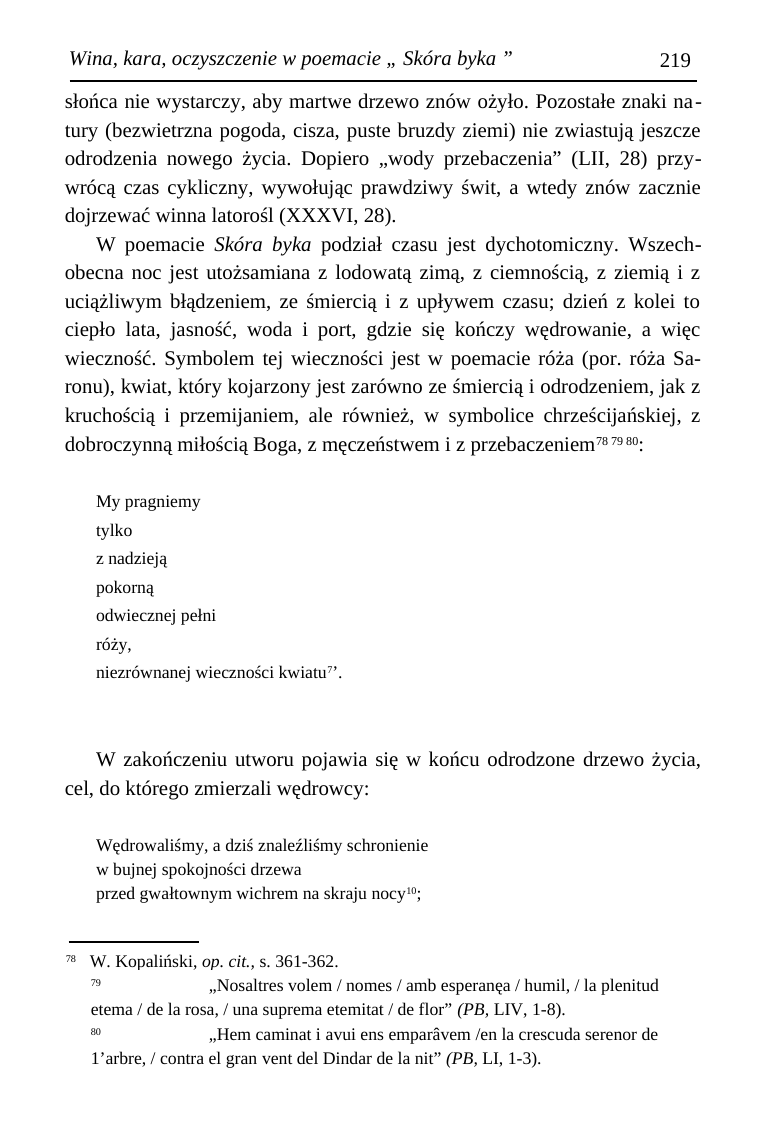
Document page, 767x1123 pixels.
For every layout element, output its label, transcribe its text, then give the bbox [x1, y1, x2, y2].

text słońca nie wystarczy, aby martwe drzewo znów ożyło. Pozostałe znaki na­tury (bezwietrzna pogoda, cisza, puste bruzdy ziemi) nie zwiastują jeszcze odrodzenia nowego życia. Dopiero „wody przebaczenia” (LII, 28) przy­wrócą czas cykliczny, wywołując prawdziwy świt, a wtedy znów zacznie dojrzewać winna latorośl (XXXVI, 28). [64, 89, 702, 227]
text 219 [659, 48, 699, 72]
text 78 W. Kopaliński, op. cit., s. 361-362. [66, 951, 701, 970]
text 80 „Hem caminat i avui ens emparâvem /en la crescuda serenor de 1’arbre, / contra el gran vent del Dindar de la nit” (PB, LI, 1-3). [91, 1024, 701, 1068]
text W poemacie Skóra byka podział czasu jest dychotomiczny. Wszech­obecna noc jest utożsamiana z lodowatą zimą, z ciemnością, z ziemią i z uciążliwym błądzeniem, ze śmiercią i z upływem czasu; dzień z kolei to ciepło lata, jasność, woda i port, gdzie się kończy wędrowanie, a więc wieczność. Symbolem tej wieczności jest w poemacie róża (por. róża Sa- ronu), kwiat, który kojarzony jest zarówno ze śmiercią i odrodzeniem, jak z kruchością i przemijaniem, ale również, w symbolice chrześcijańskiej, z dobroczynną miłością Boga, z męczeństwem i z przebaczeniem78 79 80: [64, 232, 702, 456]
text pokorną [64, 577, 702, 597]
text przed gwałtownym wichrem na skraju nocy10; [64, 883, 702, 903]
text z nadzieją [64, 548, 702, 568]
text niezrównanej wieczności kwiatu7’. [96, 662, 702, 682]
text W zakończeniu utworu pojawia się w końcu odrodzone drzewo życia, cel, do którego zmierzali wędrowcy: [64, 747, 702, 799]
text odwiecznej pełni [64, 605, 702, 625]
text Wina, kara, oczyszczenie w poemacie „ Skóra byka ” [69, 46, 545, 70]
text My pragniemy [64, 491, 702, 512]
text Wędrowaliśmy, a dziś znaleźliśmy schronienie [64, 835, 702, 856]
text tylko [64, 520, 702, 540]
text róży, [64, 633, 702, 654]
text w bujnej spokojności drzewa [64, 859, 702, 879]
text 79 „Nosaltres volem / nomes / amb esperanęa / humil, / la plenitud etema / de la rosa, / una suprema etemitat / de flor” (PB, LIV, 1-8). [91, 975, 701, 1019]
